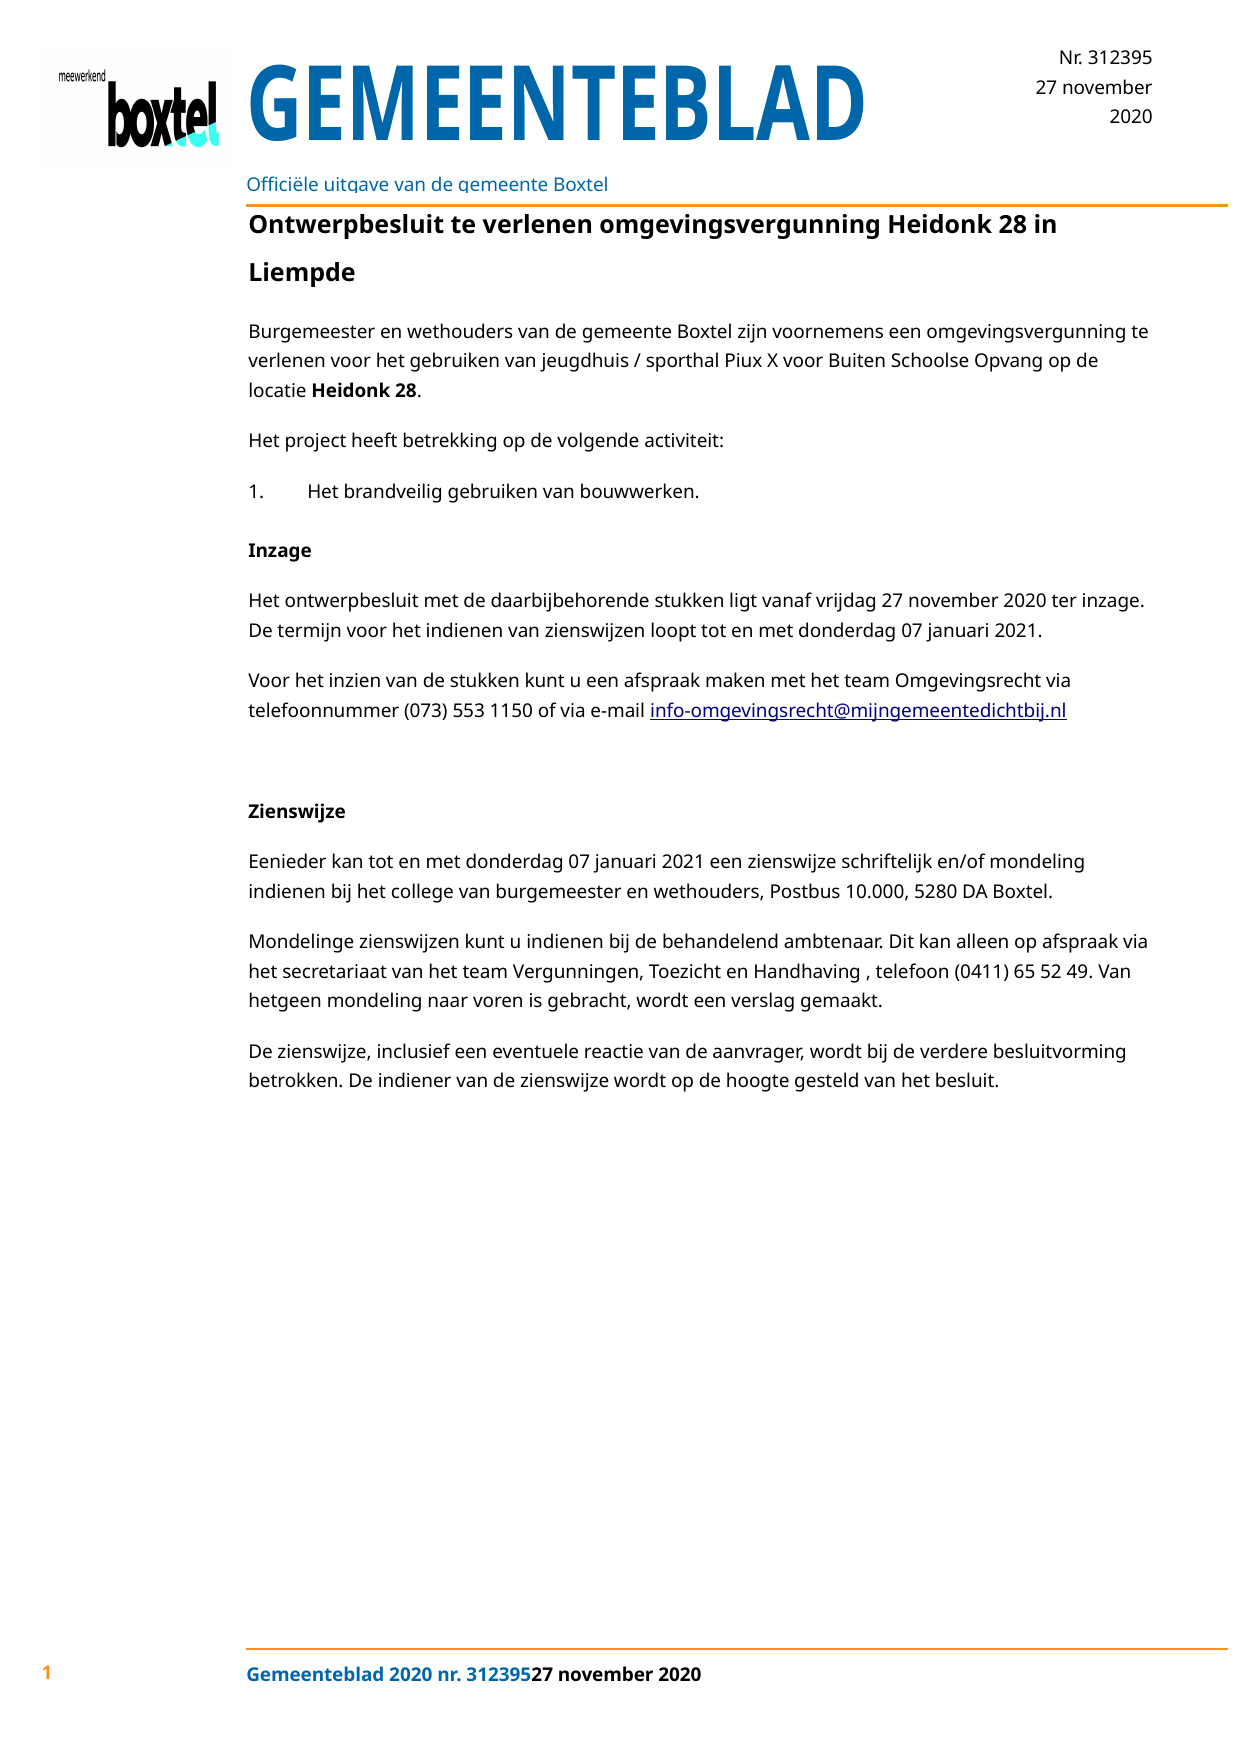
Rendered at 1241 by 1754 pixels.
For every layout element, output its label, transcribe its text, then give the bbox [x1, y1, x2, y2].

text Mondelinge zienswijzen kunt u indienen bij de behandelend ambtenaar. Dit kan alleen op afspraak via het secretariaat van het team Vergunningen, Toezicht en Handhaving , telefoon (0411) 65 52 49. Van hetgeen mondeling naar voren is gebracht, wordt een verslag gemaakt. [248, 928, 1152, 1013]
text Ontwerpbesluit te verlenen omgevingsvergunning Heidonk 28 in Liempde [248, 207, 1152, 288]
text Inzage [248, 537, 1152, 563]
text Het project heeft betrekking op de volgende activiteit: [248, 427, 1152, 453]
list Het brandveilig gebruiken van bouwwerken. [248, 478, 1152, 504]
text Burgemeester en wethouders van de gemeente Boxtel zijn voornemens een omgevingsvergunning te verlenen voor het gebruiken van jeugdhuis / sporthal Piux X voor Buiten Schoolse Opvang op de locatie Heidonk 28. [248, 318, 1152, 403]
picture [41, 47, 231, 172]
text Eenieder kan tot en met donderdag 07 januari 2021 een zienswijze schriftelijk en/of mondeling indienen bij het college van burgemeester en wethouders, Postbus 10.000, 5280 DA Boxtel. [248, 848, 1152, 904]
text De zienswijze, inclusief een eventuele reactie van de aanvrager, wordt bij de verdere besluitvorming betrokken. De indiener van de zienswijze wordt op de hoogte gesteld van het besluit. [248, 1038, 1152, 1093]
text Voor het inzien van de stukken kunt u een afspraak maken met het team Omgevingsrecht via telefoonnummer (073) 553 1150 of via e-mail info-omgevingsrecht@mijngemeentedichtbij.nl [248, 667, 1152, 723]
text Het ontwerpbesluit met de daarbijbehorende stukken ligt vanaf vrijdag 27 november 2020 ter inzage. De termijn voor het indienen van zienswijzen loopt tot en met donderdag 07 januari 2021. [248, 587, 1152, 643]
text Zienswijze [248, 798, 1152, 824]
